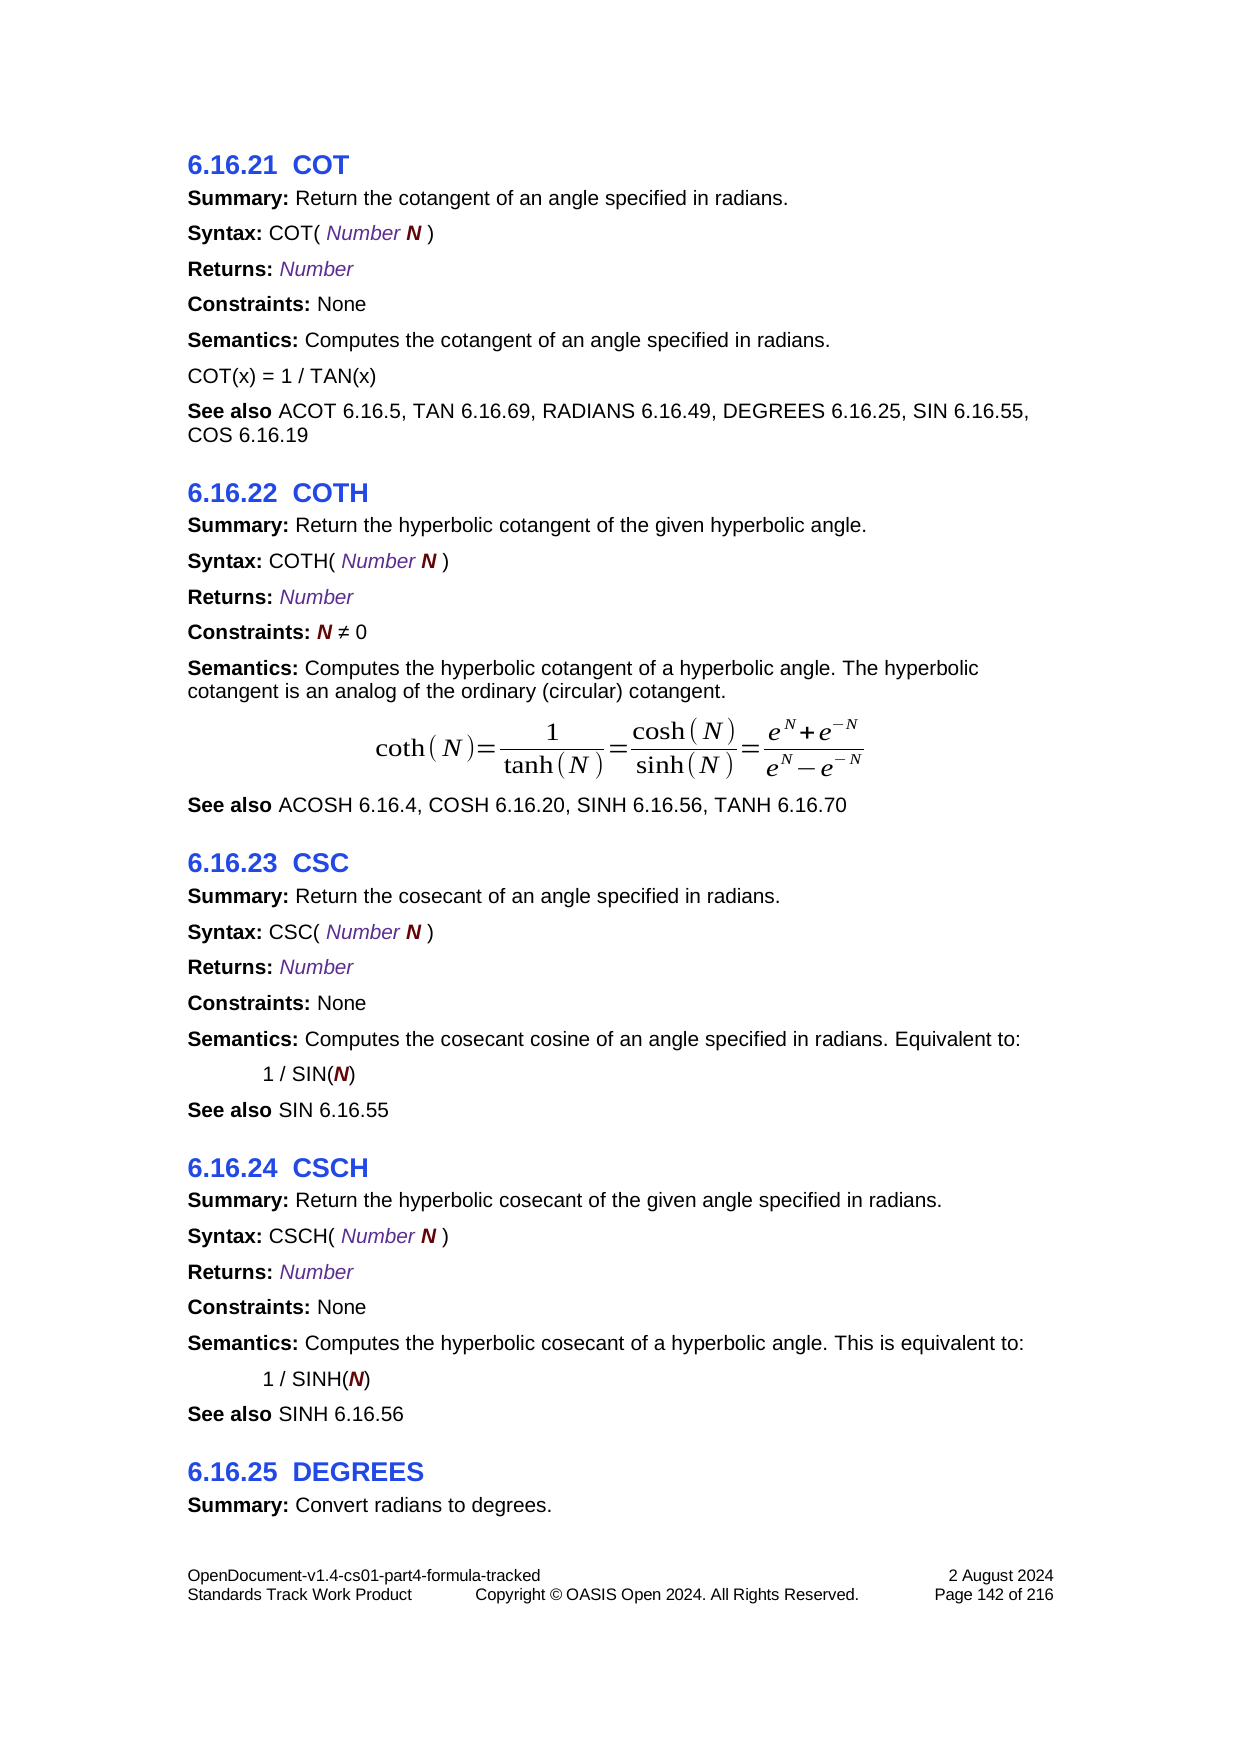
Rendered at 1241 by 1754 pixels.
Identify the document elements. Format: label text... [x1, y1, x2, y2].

text Semantics: Computes the hyperbolic cotangent of a hyperbolic angle. The hyperbolic cotangent is an analog of the ordinary (circular) cotangent. [187, 656, 1053, 703]
subtitle COT [187, 150, 1053, 180]
text Returns: Number [187, 257, 1053, 281]
text Syntax: COT( Number N ) [187, 222, 1053, 245]
text Summary: Return the hyperbolic cotangent of the given hyperbolic angle. [187, 514, 1053, 537]
text Constraints: None [187, 293, 1053, 316]
text Syntax: CSC( Number N ) [187, 920, 1053, 944]
text Constraints: None [187, 991, 1053, 1015]
text Constraints: None [187, 1296, 1053, 1319]
subtitle CSC [187, 848, 1053, 878]
text Constraints: N ≠ 0 [187, 621, 1053, 644]
text Returns: Number [187, 585, 1053, 609]
text Returns: Number [187, 1260, 1053, 1284]
subtitle CSCH [187, 1153, 1053, 1183]
text Semantics: Computes the cotangent of an angle specified in radians. [187, 328, 1053, 352]
text See also ACOT 6.16.5, TAN 6.16.69, RADIANS 6.16.49, DEGREES 6.16.25, SIN 6.16.55, COS 6.16.19 [187, 400, 1053, 447]
text Summary: Return the cotangent of an angle specified in radians. [187, 186, 1053, 209]
text 1 / SINH(N) [187, 1367, 1053, 1391]
subtitle DEGREES [187, 1457, 1053, 1487]
subtitle COTH [187, 478, 1053, 508]
text See also ACOSH 6.16.4, COSH 6.16.20, SINH 6.16.56, TANH 6.16.70 [187, 794, 1053, 817]
text Summary: Return the hyperbolic cosecant of the given angle specified in radians. [187, 1189, 1053, 1212]
text Semantics: Computes the hyperbolic cosecant of a hyperbolic angle. This is equivalent to: [187, 1331, 1053, 1355]
text Returns: Number [187, 956, 1053, 979]
text See also SIN 6.16.55 [187, 1098, 1053, 1122]
text Summary: Convert radians to degrees. [187, 1493, 1053, 1517]
text Syntax: CSCH( Number N ) [187, 1224, 1053, 1248]
text Syntax: COTH( Number N ) [187, 549, 1053, 573]
text 1 / SIN(N) [187, 1063, 1053, 1086]
text See also SINH 6.16.56 [187, 1403, 1053, 1426]
text COT(x) = 1 / TAN(x) [187, 364, 1053, 388]
text Summary: Return the cosecant of an angle specified in radians. [187, 884, 1053, 908]
text Semantics: Computes the cosecant cosine of an angle specified in radians. Equivalent to: [187, 1027, 1053, 1051]
